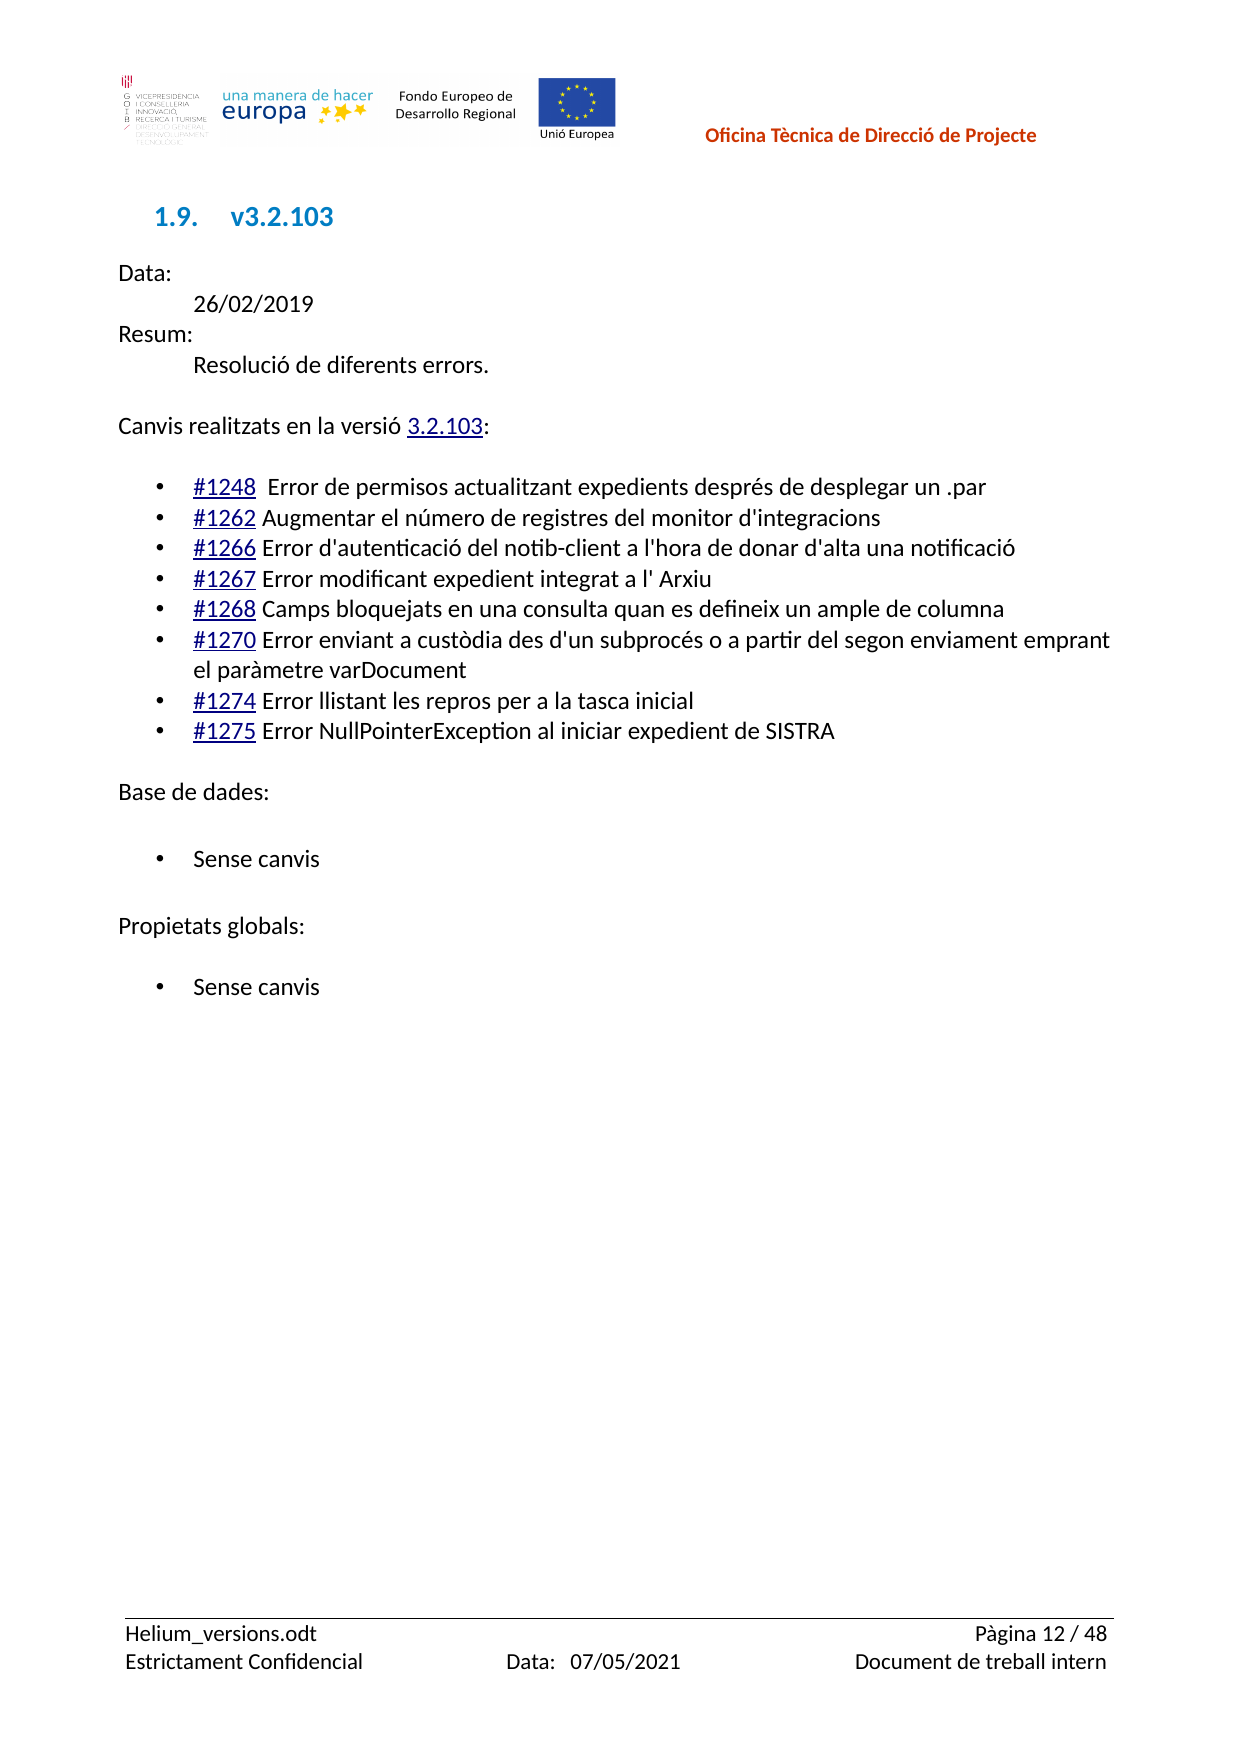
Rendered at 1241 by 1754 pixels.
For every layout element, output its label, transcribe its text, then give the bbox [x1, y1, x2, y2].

list #1274 Error llistant les repros per a la tasca inicial [156, 685, 1122, 715]
subtitle v3.2.103 [153, 198, 1122, 234]
list #1268 Camps bloquejats en una consulta quan es defineix un ample de columna [156, 593, 1122, 624]
list #1275 Error NullPointerException al iniciar expedient de SISTRA [156, 715, 1122, 746]
list #1270 Error enviant a custòdia des d'un subprocés o a partir del segon enviament emprant el paràmetre varDocument [156, 624, 1122, 685]
text Canvis realitzats en la versió 3.2.103: [118, 410, 1122, 441]
list #1262 Augmentar el número de registres del monitor d'integracions [156, 502, 1122, 532]
list #1248 Error de permisos actualitzant expedients després de desplegar un .par [156, 471, 1122, 502]
text 26/02/2019 [118, 288, 1122, 319]
list Sense canvis [156, 971, 1122, 1002]
list #1266 Error d'autenticació del notib-client a l'hora de donar d'alta una notificació [156, 532, 1122, 563]
picture [219, 73, 621, 147]
text Propietats globals: [118, 910, 1122, 941]
list Sense canvis [156, 843, 1122, 874]
text Data: [118, 258, 1122, 288]
text Resolució de diferents errors. [118, 349, 1122, 380]
text Resum: [118, 319, 1122, 349]
picture [118, 73, 213, 147]
list #1267 Error modificant expedient integrat a l' Arxiu [156, 563, 1122, 593]
text Base de dades: [118, 776, 1122, 807]
